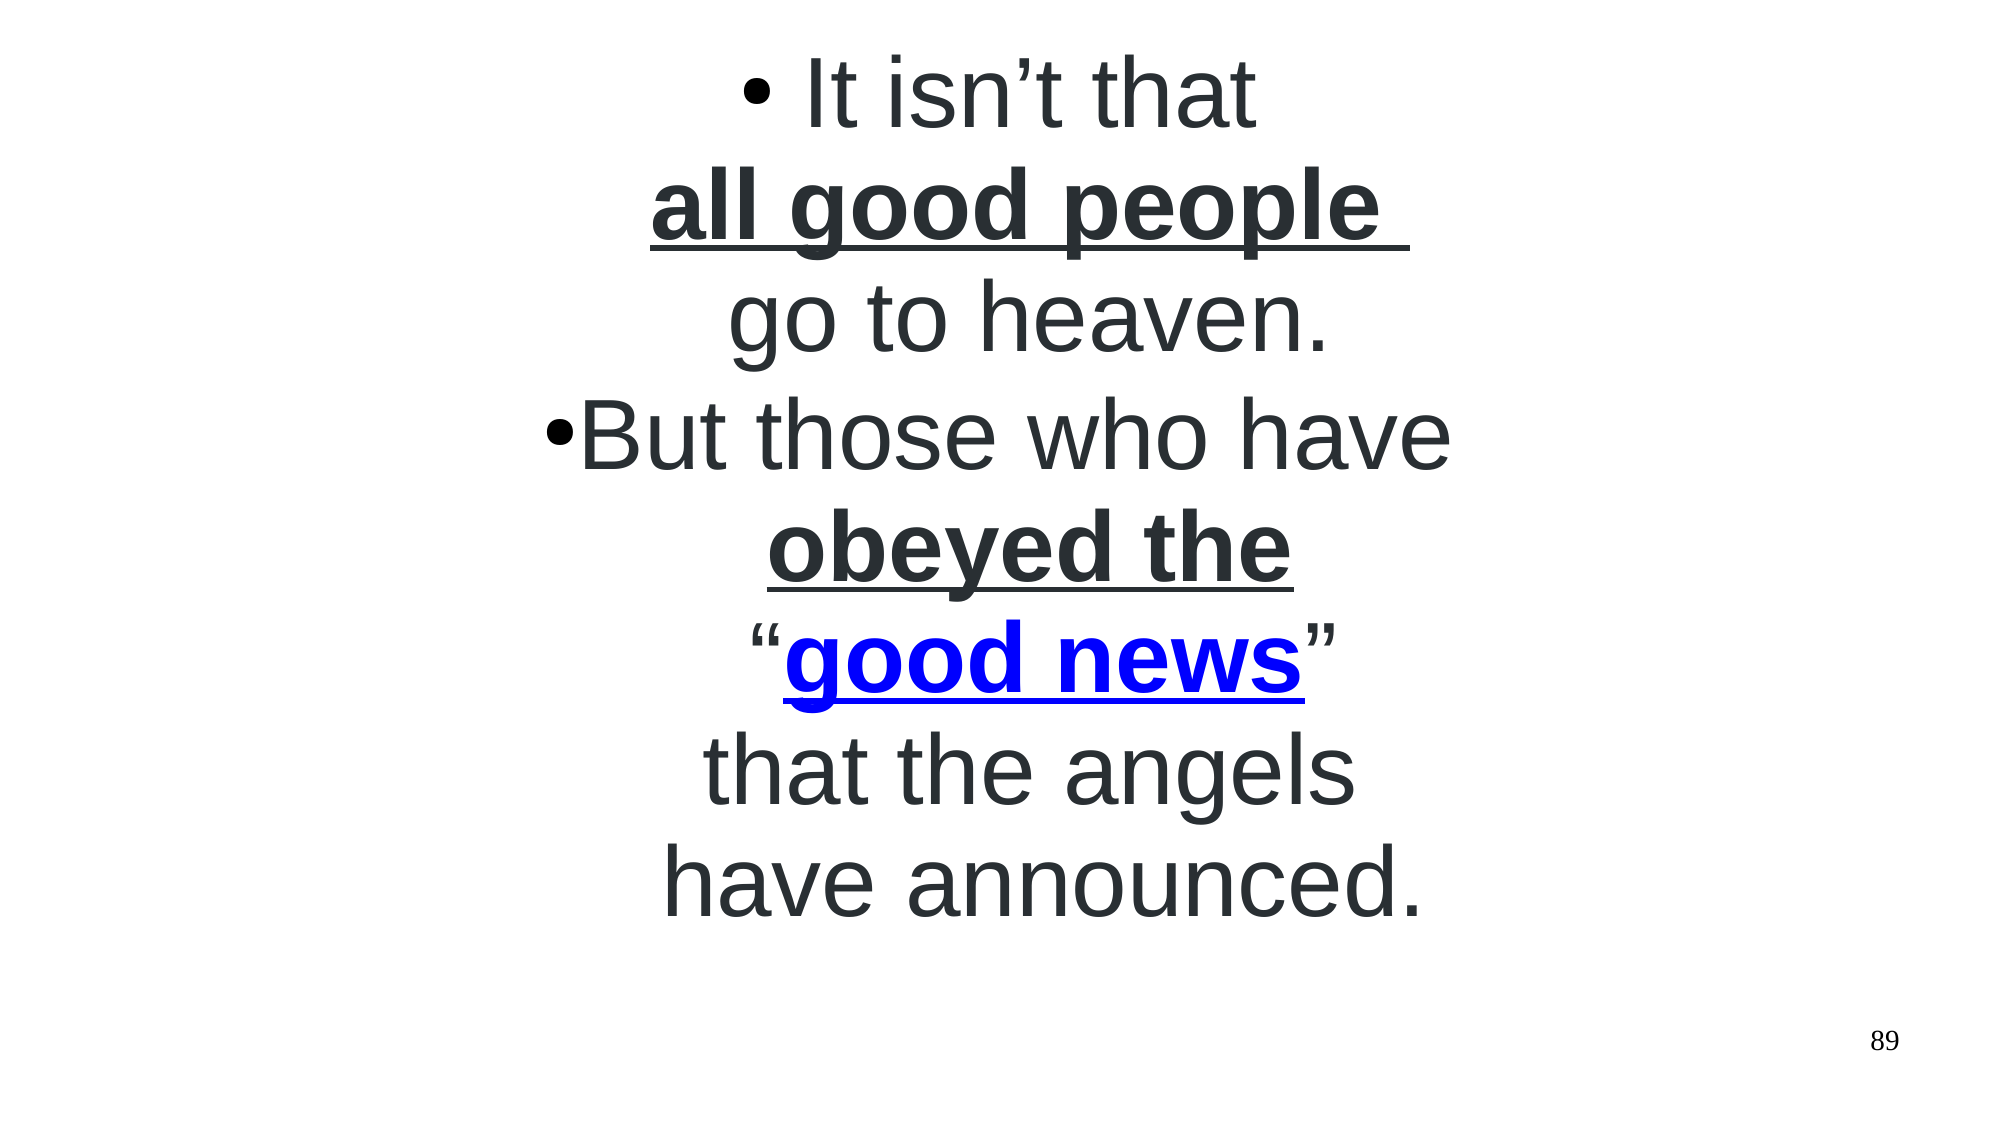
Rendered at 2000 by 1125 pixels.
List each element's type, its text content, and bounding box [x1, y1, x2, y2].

list It isn’t that all good people go to heaven. But those who have obeyed the “good news” that the angels have announced. [37, 37, 1988, 1088]
